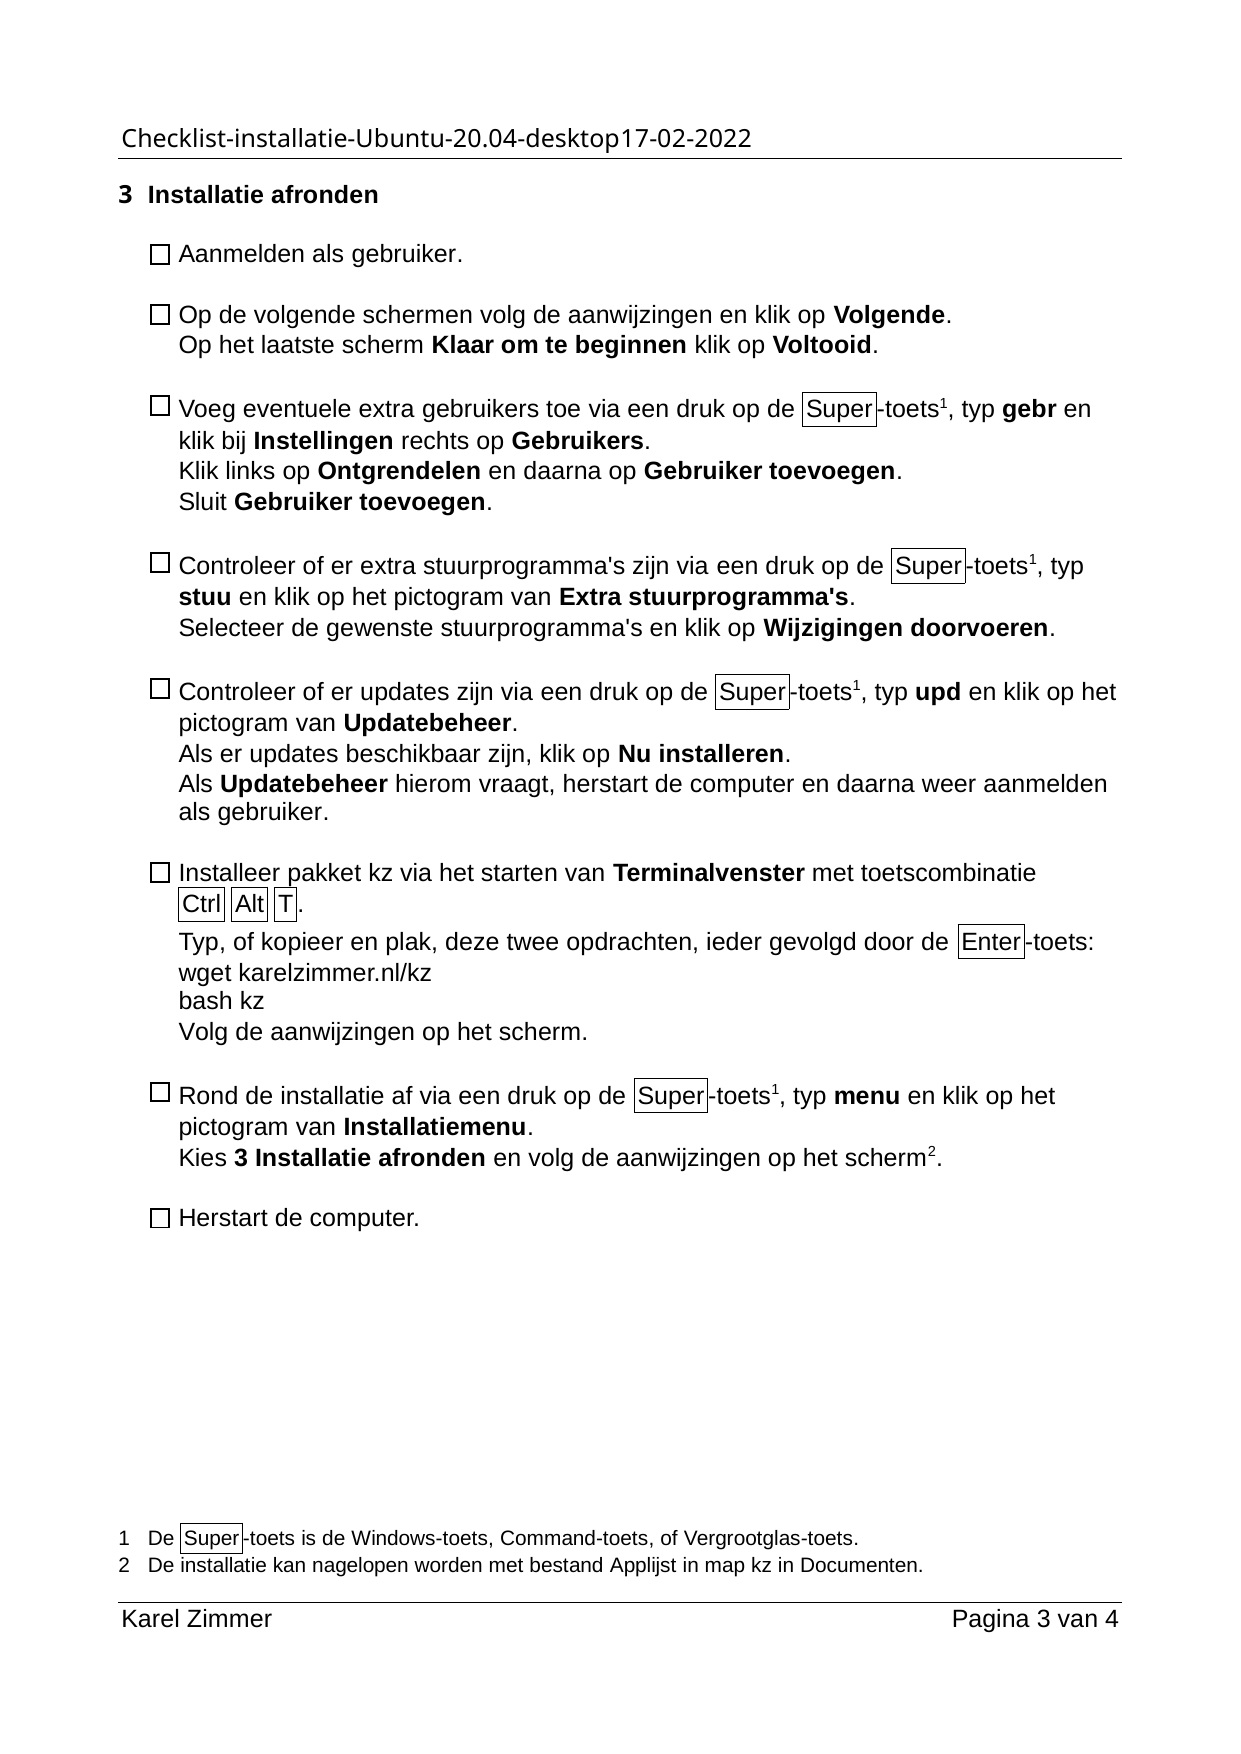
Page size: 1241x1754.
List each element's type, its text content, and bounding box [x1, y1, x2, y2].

table_cell [177, 269, 1121, 300]
table_cell [141, 769, 177, 827]
table_header [141, 239, 177, 269]
table_cell Voeg eventuele extra gebruikers toe via een druk op de Super-toets, typ gebr en klik bij Instellingen rechts op Gebruikers. [177, 391, 1121, 456]
table_cell Kies 3 Installatie afronden en volg de aanwijzingen op het scherm. [177, 1142, 1121, 1173]
table_cell [141, 1142, 177, 1173]
table_cell Typ, of kopieer en plak, deze twee opdrachten, ieder gevolgd door de Enter-toets: wget karelzimmer.nl/kz bash kz [177, 923, 1121, 1016]
table_cell [141, 330, 177, 360]
table_cell [141, 739, 177, 769]
table_cell [141, 300, 177, 330]
table_cell Als Updatebeheer hierom vraagt, herstart de computer en daarna weer aanmelden als gebruiker. [177, 769, 1121, 827]
table_cell [177, 1173, 1121, 1203]
table_cell [141, 360, 177, 391]
table_cell Installeer pakket kz via het starten van Terminalvenster met toetscombinatie Ctrl Alt T. [177, 858, 1121, 923]
table_cell Op het laatste scherm Klaar om te beginnen klik op Voltooid. [177, 330, 1121, 360]
table_cell [141, 1077, 177, 1142]
table_cell [141, 547, 177, 612]
table_cell [141, 643, 177, 673]
table_cell Herstart de computer. [177, 1203, 1121, 1233]
table_cell [141, 923, 177, 1016]
table_cell [177, 517, 1121, 547]
table_cell [141, 613, 177, 643]
table_cell [141, 1173, 177, 1203]
table_cell [177, 643, 1121, 673]
table_cell Sluit Gebruiker toevoegen. [177, 486, 1121, 517]
list Installatie afronden [118, 177, 1122, 211]
table_cell Op de volgende schermen volg de aanwijzingen en klik op Volgende. [177, 300, 1121, 330]
table_cell [141, 517, 177, 547]
table_cell [141, 391, 177, 456]
table_cell [141, 1203, 177, 1233]
table_cell [141, 827, 177, 857]
table_cell [141, 1047, 177, 1077]
table_cell Volg de aanwijzingen op het scherm. [177, 1016, 1121, 1047]
table_cell [141, 1016, 177, 1047]
table_cell [177, 1047, 1121, 1077]
table_cell Als er updates beschikbaar zijn, klik op Nu installeren. [177, 739, 1121, 769]
table_cell Controleer of er updates zijn via een druk op de Super-toets1, typ upd en klik op het pictogram van Updatebeheer. [177, 673, 1121, 738]
table_header Aanmelden als gebruiker. [177, 239, 1121, 269]
table_cell Rond de installatie af via een druk op de Super-toets1, typ menu en klik op het pictogram van Installatiemenu. [177, 1077, 1121, 1142]
table_cell [141, 858, 177, 923]
table_cell [141, 269, 177, 300]
table_cell [177, 827, 1121, 857]
table_cell Controleer of er extra stuurprogramma's zijn via een druk op de Super-toets1, typ stuu en klik op het pictogram van Extra stuurprogramma's. [177, 547, 1121, 612]
table_cell [141, 486, 177, 517]
table_cell [177, 360, 1121, 391]
table_cell Klik links op Ontgrendelen en daarna op Gebruiker toevoegen. [177, 456, 1121, 486]
table_cell Selecteer de gewenste stuurprogramma's en klik op Wijzigingen doorvoeren. [177, 613, 1121, 643]
table_cell [141, 456, 177, 486]
table_cell [141, 673, 177, 738]
